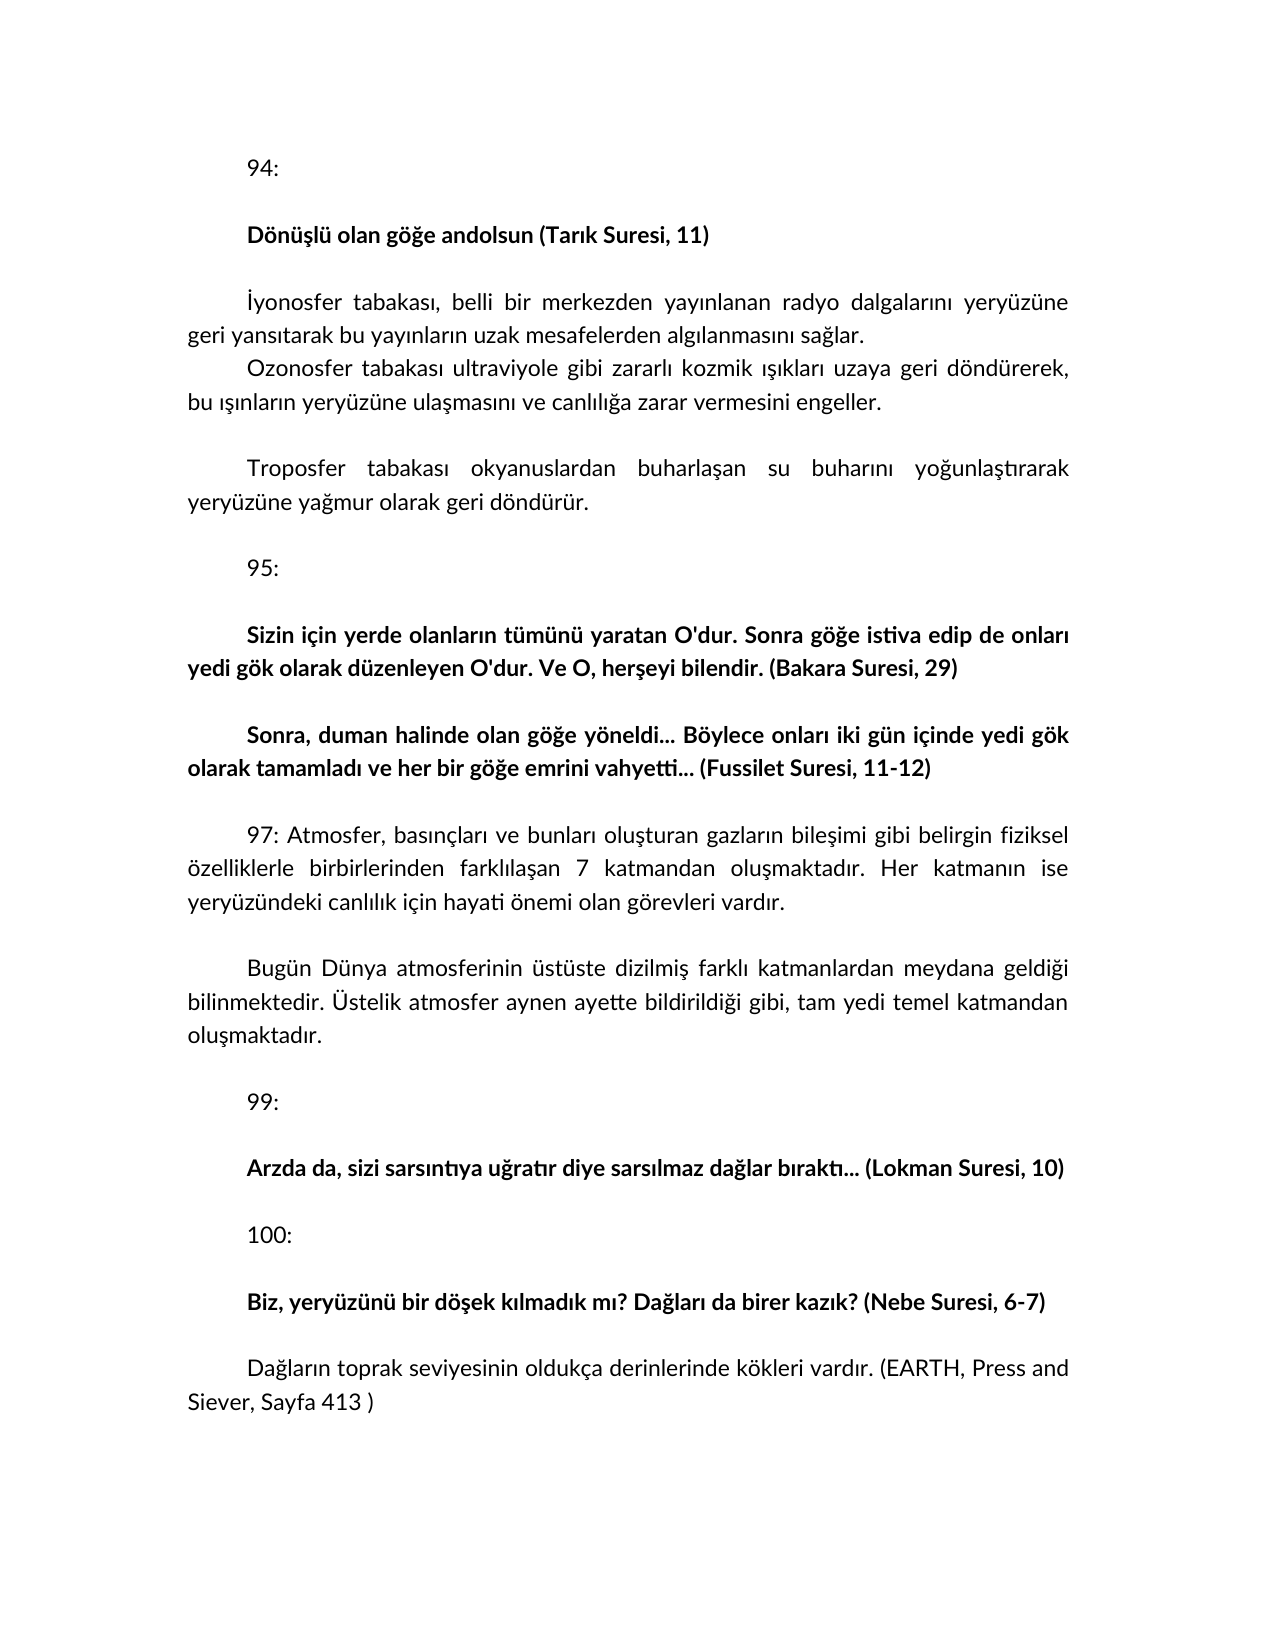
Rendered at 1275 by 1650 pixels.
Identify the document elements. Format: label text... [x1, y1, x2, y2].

text Dağların toprak seviyesinin oldukça derinlerinde kökleri vardır. (EARTH, Press and Siever, Sayfa 413 ) [187, 1350, 1070, 1417]
text 99: [187, 1083, 1070, 1117]
text 94: [187, 150, 1070, 183]
text Bugün Dünya atmosferinin üstüste dizilmiş farklı katmanlardan meydana geldiği bilinmektedir. Üstelik atmosfer aynen ayette bildirildiği gibi, tam yedi temel katmandan oluşmaktadır. [187, 950, 1070, 1050]
text 100: [187, 1217, 1070, 1250]
text Arzda da, sizi sarsıntıya uğratır diye sarsılmaz dağlar bıraktı... (Lokman Suresi, 10) [187, 1150, 1070, 1183]
text Troposfer tabakası okyanuslardan buharlaşan su buharını yoğunlaştırarak yeryüzüne yağmur olarak geri döndürür. [187, 450, 1070, 517]
text 95: [187, 550, 1070, 583]
text Ozonosfer tabakası ultraviyole gibi zararlı kozmik ışıkları uzaya geri döndürerek, bu ışınların yeryüzüne ulaşmasını ve canlılığa zarar vermesini engeller. [187, 350, 1070, 417]
text 97: Atmosfer, basınçları ve bunları oluşturan gazların bileşimi gibi belirgin fiziksel özelliklerle birbirlerinden farklılaşan 7 katmandan oluşmaktadır. Her katmanın ise yeryüzündeki canlılık için hayati önemi olan görevleri vardır. [187, 817, 1070, 917]
text Sizin için yerde olanların tümünü yaratan O'dur. Sonra göğe istiva edip de onları yedi gök olarak düzenleyen O'dur. Ve O, herşeyi bilendir. (Bakara Suresi, 29) [187, 617, 1070, 683]
text Biz, yeryüzünü bir döşek kılmadık mı? Dağları da birer kazık? (Nebe Suresi, 6-7) [187, 1283, 1070, 1317]
text Dönüşlü olan göğe andolsun (Tarık Suresi, 11) [187, 217, 1070, 250]
text Sonra, duman halinde olan göğe yöneldi... Böylece onları iki gün içinde yedi gök olarak tamamladı ve her bir göğe emrini vahyetti... (Fussilet Suresi, 11-12) [187, 717, 1070, 783]
text İyonosfer tabakası, belli bir merkezden yayınlanan radyo dalgalarını yeryüzüne geri yansıtarak bu yayınların uzak mesafelerden algılanmasını sağlar. [187, 283, 1070, 350]
